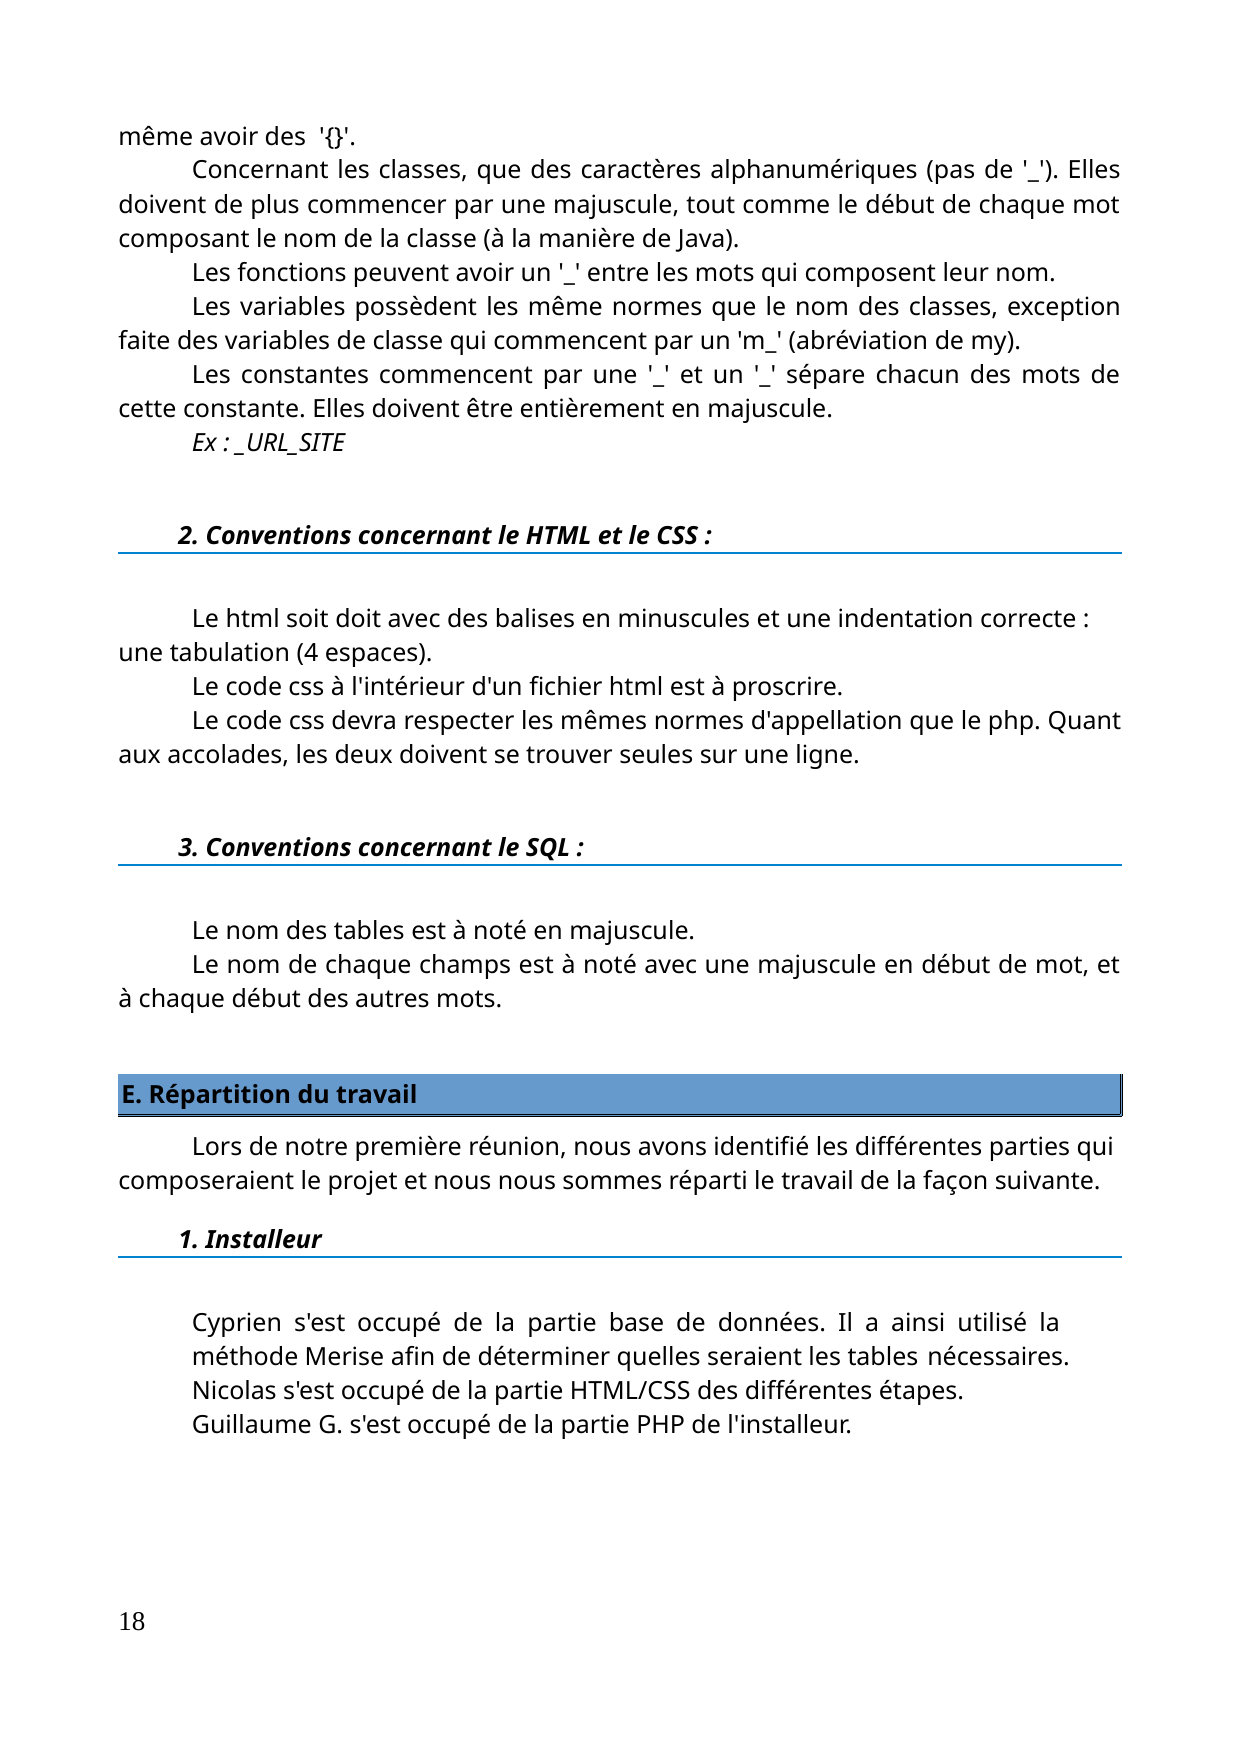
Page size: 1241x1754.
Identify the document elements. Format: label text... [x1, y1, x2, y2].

text Le html soit doit avec des balises en minuscules et une indentation correcte : une tabulation (4 espaces). [118, 601, 1122, 669]
text Le nom des tables est à noté en majuscule. [118, 913, 1122, 947]
subtitle E. Répartition du travail [118, 1074, 1122, 1116]
text Le code css à l'intérieur d'un fichier html est à proscrire. [118, 669, 1122, 703]
text Lors de notre première réunion, nous avons identifié les différentes parties qui composeraient le projet et nous nous sommes réparti le travail de la façon suivante. [118, 1128, 1122, 1197]
subtitle 2. Conventions concernant le HTML et le CSS : [118, 518, 1122, 552]
text Le nom de chaque champs est à noté avec une majuscule en début de mot, et à chaque début des autres mots. [118, 947, 1122, 1015]
text Les constantes commencent par une '_' et un '_' sépare chacun des mots de cette constante. Elles doivent être entièrement en majuscule. [118, 357, 1122, 425]
text Le code css devra respecter les mêmes normes d'appellation que le php. Quant aux accolades, les deux doivent se trouver seules sur une ligne. [118, 703, 1122, 771]
subtitle 1. Installeur [118, 1222, 1122, 1256]
text Cyprien s'est occupé de la partie base de données. Il a ainsi utilisé la méthode Merise afin de déterminer quelles seraient les tables nécessaires. [118, 1304, 1122, 1372]
text même avoir des '{}'. [118, 118, 1122, 152]
text Les variables possèdent les même normes que le nom des classes, exception faite des variables de classe qui commencent par un 'm_' (abréviation de my). [118, 288, 1122, 357]
text Nicolas s'est occupé de la partie HTML/CSS des différentes étapes. [118, 1372, 1122, 1407]
text Les fonctions peuvent avoir un '_' entre les mots qui composent leur nom. [118, 254, 1122, 288]
text Guillaume G. s'est occupé de la partie PHP de l'installeur. [118, 1407, 1122, 1441]
text Ex : _URL_SITE [118, 425, 1122, 459]
text Concernant les classes, que des caractères alphanumériques (pas de '_'). Elles doivent de plus commencer par une majuscule, tout comme le début de chaque mot composant le nom de la classe (à la manière de Java). [118, 152, 1122, 254]
subtitle 3. Conventions concernant le SQL : [118, 830, 1122, 864]
